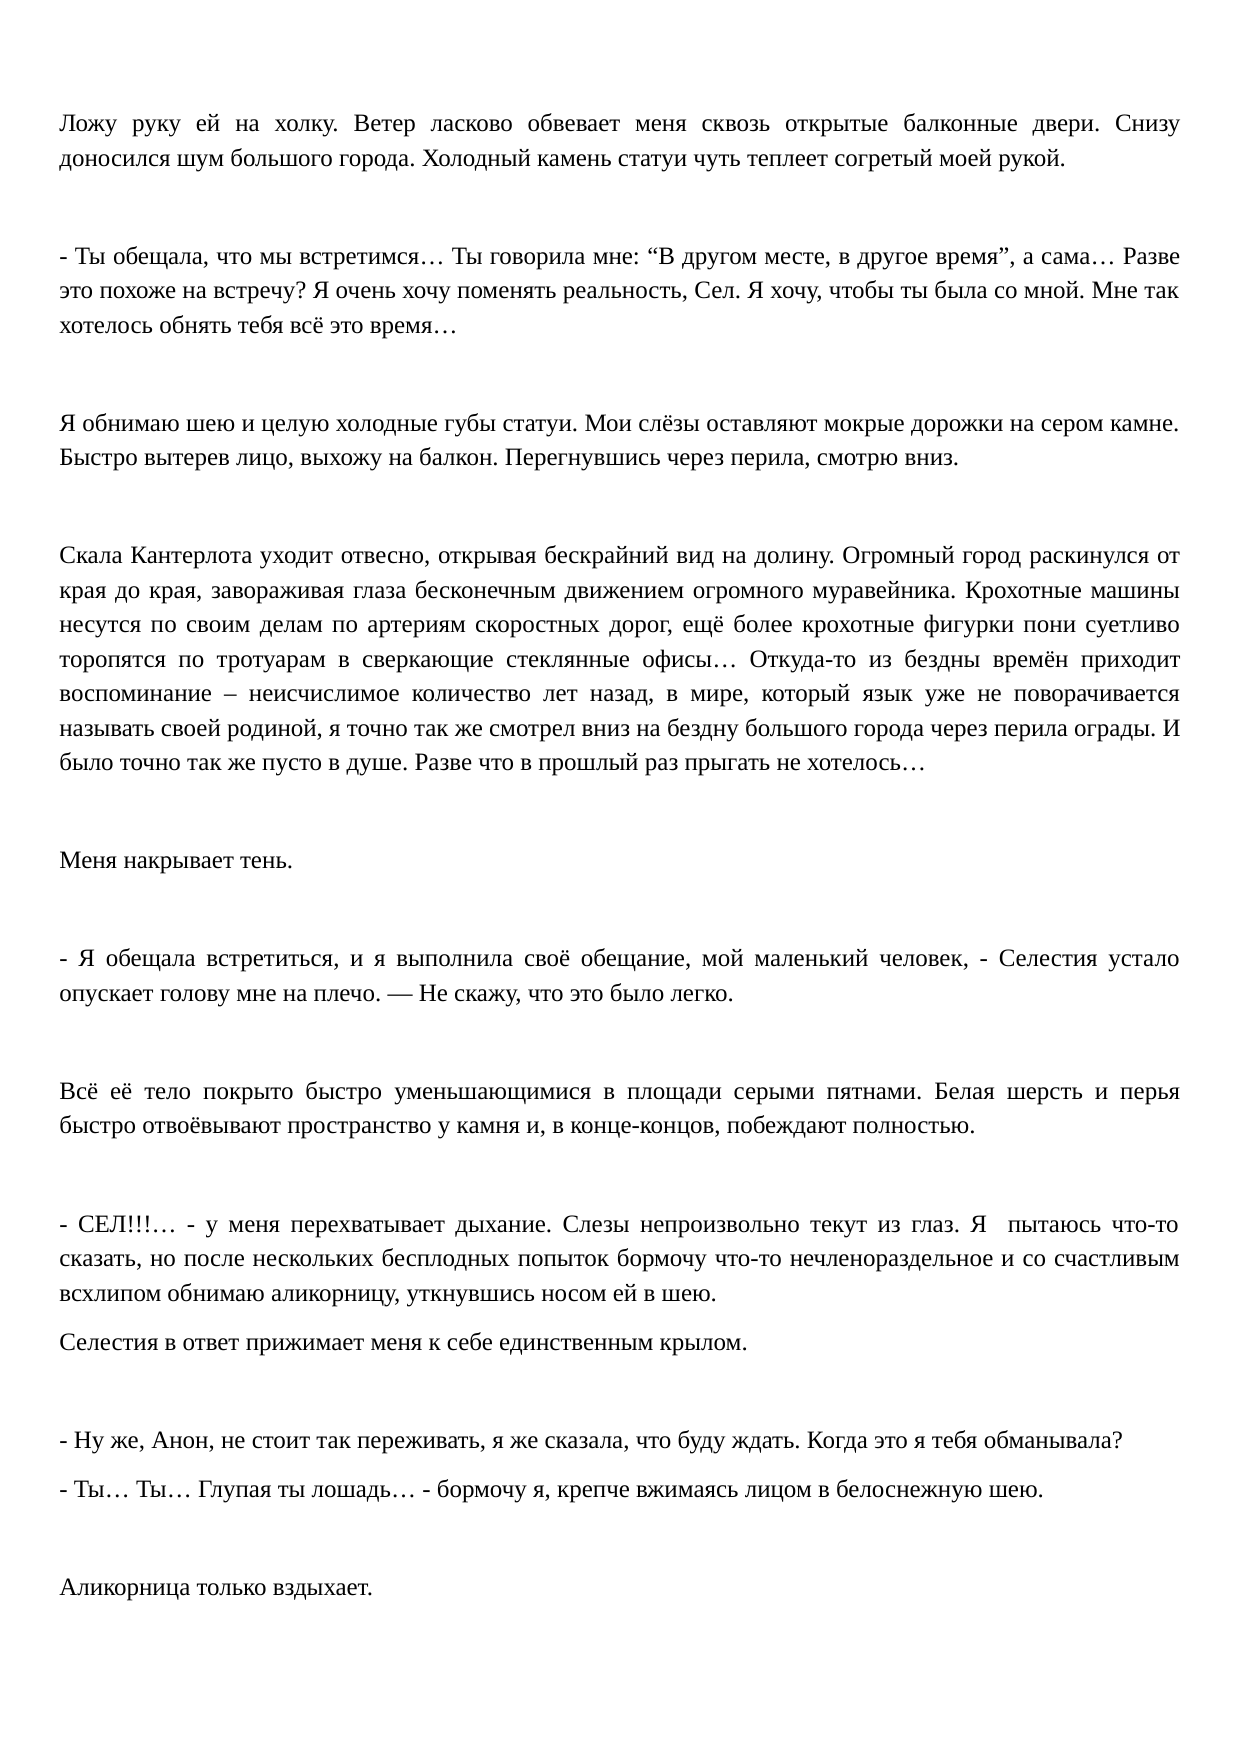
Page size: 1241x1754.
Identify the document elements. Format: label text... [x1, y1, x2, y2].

text Скала Кантерлота уходит отвесно, открывая бескрайний вид на долину. Огромный город раскинулся от края до края, завораживая глаза бесконечным движением огромного муравейника. Крохотные машины несутся по своим делам по артериям скоростных дорог, ещё более крохотные фигурки пони суетливо торопятся по тротуарам в сверкающие стеклянные офисы… Откуда-то из бездны времён приходит воспоминание – неисчислимое количество лет назад, в мире, который язык уже не поворачивается называть своей родиной, я точно так же смотрел вниз на бездну большого города через перила ограды. И было точно так же пусто в душе. Разве что в прошлый раз прыгать не хотелось… [59, 540, 1181, 776]
text - Ты… Ты… Глупая ты лошадь… - бормочу я, крепче вжимаясь лицом в белоснежную шею. [59, 1474, 1181, 1503]
text Селестия в ответ прижимает меня к себе единственным крылом. [59, 1327, 1181, 1356]
text Я обнимаю шею и целую холодные губы статуи. Мои слёзы оставляют мокрые дорожки на сером камне. Быстро вытерев лицо, выхожу на балкон. Перегнувшись через перила, смотрю вниз. [59, 408, 1181, 471]
text - Ты обещала, что мы встретимся… Ты говорила мне: “В другом месте, в другое время”, а сама… Разве это похоже на встречу? Я очень хочу поменять реальность, Сел. Я хочу, чтобы ты была со мной. Мне так хотелось обнять тебя всё это время… [59, 241, 1181, 338]
text - Ну же, Анон, не стоит так переживать, я же сказала, что буду ждать. Когда это я тебя обманывала? [59, 1425, 1181, 1454]
text Всё её тело покрыто быстро уменьшающимися в площади серыми пятнами. Белая шерсть и перья быстро отвоёвывают пространство у камня и, в конце-концов, побеждают полностью. [59, 1076, 1181, 1139]
text - Я обещала встретиться, и я выполнила своё обещание, мой маленький человек, - Селестия устало опускает голову мне на плечо. — Не скажу, что это было легко. [59, 943, 1181, 1007]
text - СЕЛ!!!… - у меня перехватывает дыхание. Слезы непроизвольно текут из глаз. Я пытаюсь что-то сказать, но после нескольких бесплодных попыток бормочу что-то нечленораздельное и со счастливым всхлипом обнимаю аликорницу, уткнувшись носом ей в шею. [59, 1209, 1181, 1306]
text Меня накрывает тень. [59, 845, 1181, 874]
text Ложу руку ей на холку. Ветер ласково обвевает меня сквозь открытые балконные двери. Снизу доносился шум большого города. Холодный камень статуи чуть теплеет согретый моей рукой. [59, 108, 1181, 171]
text Аликорница только вздыхает. [59, 1572, 1181, 1601]
